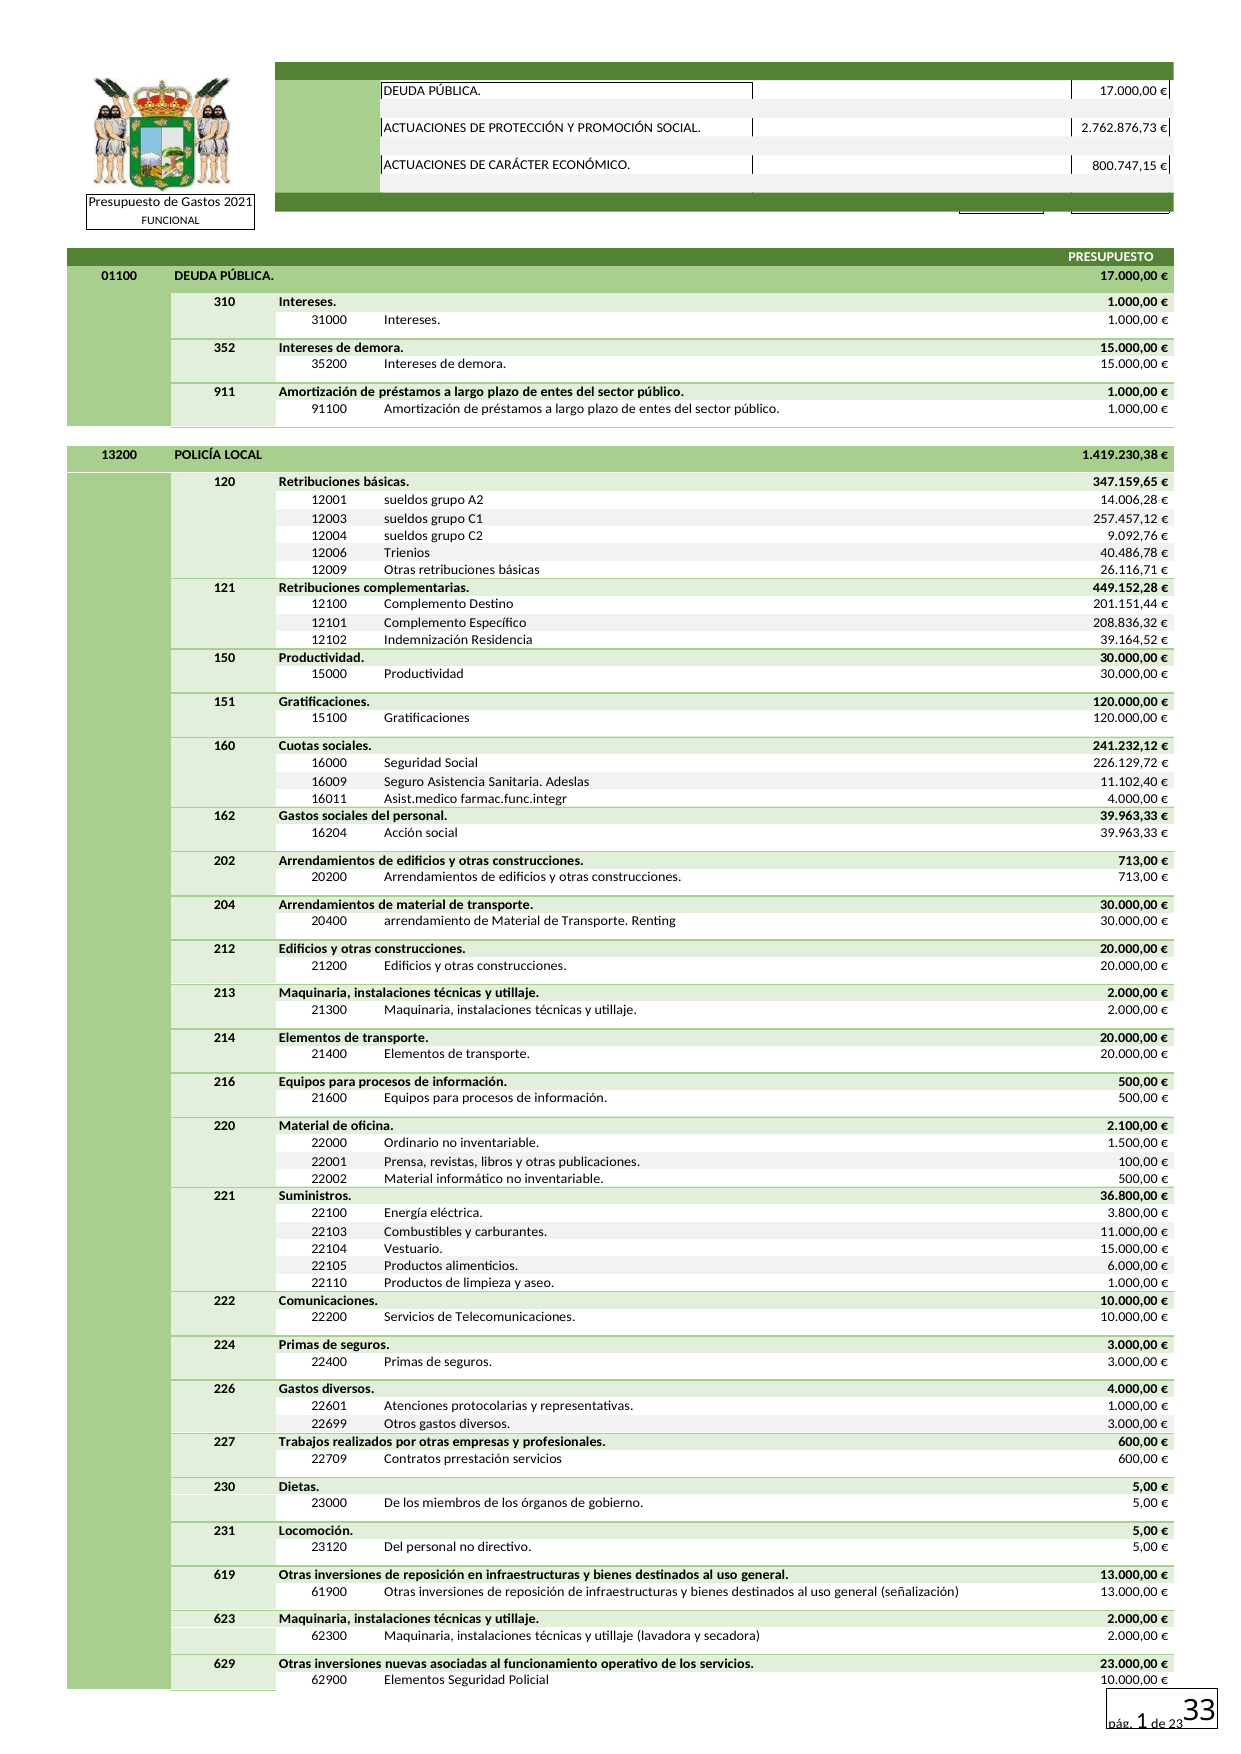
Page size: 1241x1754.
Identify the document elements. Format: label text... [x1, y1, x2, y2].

table_cell 30.000,00 € [1020, 913, 1174, 939]
table_cell [171, 913, 276, 939]
table_cell Material de oficina. [276, 1118, 1020, 1134]
table_cell 5,00 € [1020, 1495, 1174, 1521]
table_cell 500,00 € [1020, 1090, 1174, 1116]
table_cell 22105 Productos alimenticios. [276, 1256, 1020, 1274]
table_cell 600,00 € [1020, 1434, 1174, 1450]
table_cell 39.963,33 € [1020, 824, 1174, 851]
table_cell 1.000,00 € [940, 400, 1174, 426]
table_cell 21300 Maquinaria, instalaciones técnicas y utillaje. [276, 1001, 1020, 1028]
table_cell 12003 sueldos grupo C1 [276, 509, 1020, 526]
table_cell 214 [171, 1030, 276, 1046]
table_cell 600,00 € [1020, 1450, 1174, 1477]
table_cell Arrendamientos de material de transporte. [276, 897, 1020, 913]
table_cell 23.000,00 € [1020, 1655, 1174, 1672]
table_cell 2.000,00 € [1020, 1628, 1174, 1654]
table_cell 204 [171, 897, 276, 913]
table_cell 911 [171, 384, 276, 400]
table_cell 4.000,00 € [1020, 790, 1174, 806]
table_cell 22103 Combustibles y carburantes. [276, 1222, 1020, 1239]
table_cell Intereses de demora. [276, 340, 940, 356]
table_cell 20200 Arrendamientos de edificios y otras construcciones. [276, 869, 1020, 895]
table_cell 629 [171, 1655, 276, 1672]
table_cell 1.000,00 € [1020, 1397, 1174, 1415]
table_cell 3.000,00 € [1020, 1353, 1174, 1379]
table_header POLICÍA LOCAL [171, 446, 276, 472]
table_cell [171, 1204, 276, 1291]
table_cell 12006 Trienios [276, 543, 1020, 561]
table_cell 23000 De los miembros de los órganos de gobierno. [276, 1495, 1020, 1521]
table_cell 216 [171, 1074, 276, 1090]
table_cell 150 [171, 650, 276, 666]
table_cell 20.000,00 € [1020, 941, 1174, 957]
table_cell 22200 Servicios de Telecomunicaciones. [276, 1309, 1020, 1335]
table_cell [171, 596, 276, 648]
table_cell 5,00 € [1020, 1478, 1174, 1494]
table_cell Edificios y otras construcciones. [276, 941, 1020, 957]
table_cell 30.000,00 € [1020, 897, 1174, 913]
table_cell 257.457,12 € [1020, 509, 1174, 526]
table_cell Maquinaria, instalaciones técnicas y utillaje. [276, 1611, 1020, 1627]
table_cell 01100 [67, 266, 171, 293]
table_cell [171, 1090, 276, 1116]
table_cell 230 [171, 1478, 276, 1494]
table_cell 12101 Complemento Específico [276, 614, 1020, 631]
table_cell 2.000,00 € [1020, 1611, 1174, 1627]
table_cell 160 [171, 738, 276, 754]
table_cell [171, 1134, 276, 1186]
table_cell 713,00 € [1020, 869, 1174, 895]
table_cell 16204 Acción social [276, 824, 1020, 851]
table_cell 22709 Contratos prrestación servicios [276, 1450, 1020, 1477]
table_cell 22110 Productos de limpieza y aseo. [276, 1274, 1020, 1291]
table_cell 30.000,00 € [1020, 650, 1174, 666]
table_cell Suministros. [276, 1188, 1020, 1204]
table_cell 220 [171, 1118, 276, 1134]
table_cell Retribuciones complementarias. [276, 579, 1020, 596]
table_cell 22100 Energía eléctrica. [276, 1204, 1020, 1222]
table_cell 12009 Otras retribuciones básicas [276, 561, 1020, 578]
table_cell 10.000,00 € [1020, 1292, 1174, 1309]
table_cell Trabajos realizados por otras empresas y profesionales. [276, 1434, 1020, 1450]
table_cell 120.000,00 € [1020, 710, 1174, 736]
table_cell 151 [171, 694, 276, 710]
table_cell 221 [171, 1188, 276, 1204]
table_cell 12100 Complemento Destino [276, 596, 1020, 613]
table_cell 22002 Material informático no inventariable. [276, 1170, 1020, 1186]
table_cell 30.000,00 € [1020, 666, 1174, 692]
table_cell 3.000,00 € [1020, 1337, 1174, 1353]
picture [93, 78, 231, 192]
table_cell 26.116,71 € [1020, 561, 1174, 578]
table_cell 39.963,33 € [1020, 808, 1174, 824]
table_cell [171, 1046, 276, 1072]
table_cell 16009 Seguro Asistencia Sanitaria. Adeslas [276, 772, 1020, 789]
table_cell 208.836,32 € [1020, 614, 1174, 631]
table_cell [171, 710, 276, 736]
table_cell Productividad. [276, 650, 1020, 666]
table_cell 1.000,00 € [940, 384, 1174, 400]
table_cell [171, 666, 276, 692]
table_cell Elementos de transporte. [276, 1030, 1020, 1046]
table_cell 20.000,00 € [1020, 1046, 1174, 1072]
table_cell 35200 Intereses de demora. [276, 356, 940, 382]
table_cell 12001 sueldos grupo A2 [276, 491, 1020, 509]
table_header 1.419.230,38 € [1020, 446, 1174, 472]
table_cell [171, 1628, 276, 1654]
table_cell 3.000,00 € [1020, 1415, 1174, 1432]
table_cell 20.000,00 € [1020, 957, 1174, 983]
table_cell 500,00 € [1020, 1170, 1174, 1186]
table_cell 213 [171, 985, 276, 1001]
table_header PRESUPUESTO [67, 248, 1174, 266]
table_cell [171, 1583, 276, 1609]
table_cell 62900 Elementos Seguridad Policial [276, 1672, 1020, 1689]
table_cell 162 [171, 808, 276, 824]
table_cell DEUDA PÚBLICA. [171, 266, 276, 293]
table_cell 224 [171, 1337, 276, 1353]
table_cell [171, 1001, 276, 1028]
table_cell 11.102,40 € [1020, 772, 1174, 789]
table_cell 15.000,00 € [940, 340, 1174, 356]
table_cell 36.800,00 € [1020, 1188, 1174, 1204]
table_header 13200 [67, 446, 171, 472]
table_cell 4.000,00 € [1020, 1381, 1174, 1397]
table_cell [171, 1672, 276, 1689]
table_cell 11.000,00 € [1020, 1222, 1174, 1239]
table_cell 2.000,00 € [1020, 985, 1174, 1001]
table_cell 15.000,00 € [1020, 1240, 1174, 1256]
table_cell 22000 Ordinario no inventariable. [276, 1134, 1020, 1152]
table_cell [171, 491, 276, 578]
table_cell 21600 Equipos para procesos de información. [276, 1090, 1020, 1116]
table_cell Gratificaciones. [276, 694, 1020, 710]
table_cell 201.151,44 € [1020, 596, 1174, 613]
table_cell 20.000,00 € [1020, 1030, 1174, 1046]
table_cell 2.000,00 € [1020, 1001, 1174, 1028]
table_cell [67, 473, 171, 1689]
table_cell [171, 957, 276, 983]
table_cell 40.486,78 € [1020, 543, 1174, 561]
table_cell Comunicaciones. [276, 1292, 1020, 1309]
table_cell 15100 Gratificaciones [276, 710, 1020, 736]
table_cell Primas de seguros. [276, 1337, 1020, 1353]
table_cell 212 [171, 941, 276, 957]
table_cell [171, 1309, 276, 1335]
table_cell 2.100,00 € [1020, 1118, 1174, 1134]
table_cell 17.000,00 € [940, 266, 1174, 293]
table_cell [171, 1450, 276, 1477]
table_cell 449.152,28 € [1020, 579, 1174, 596]
table_cell Locomoción. [276, 1523, 1020, 1539]
table_cell Intereses. [276, 293, 940, 312]
table_cell 1.500,00 € [1020, 1134, 1174, 1152]
table_cell [171, 312, 276, 338]
table_cell 347.159,65 € [1020, 473, 1174, 491]
table_cell 22601 Atenciones protocolarias y representativas. [276, 1397, 1020, 1415]
table_cell Gastos diversos. [276, 1381, 1020, 1397]
table_cell [171, 1539, 276, 1565]
table_cell 713,00 € [1020, 852, 1174, 869]
table_cell 12004 sueldos grupo C2 [276, 526, 1020, 543]
table_cell Dietas. [276, 1478, 1020, 1494]
table_cell [171, 1397, 276, 1432]
table_cell 623 [171, 1611, 276, 1627]
table_cell 22001 Prensa, revistas, libros y otras publicaciones. [276, 1152, 1020, 1169]
table_cell Maquinaria, instalaciones técnicas y utillaje. [276, 985, 1020, 1001]
table_cell 20400 arrendamiento de Material de Transporte. Renting [276, 913, 1020, 939]
table_cell 241.232,12 € [1020, 738, 1174, 754]
table_cell 10.000,00 € [1020, 1672, 1174, 1689]
table_cell 16000 Seguridad Social [276, 754, 1020, 772]
table_cell 15.000,00 € [940, 356, 1174, 382]
table_cell 100,00 € [1020, 1152, 1174, 1169]
table_cell 5,00 € [1020, 1523, 1174, 1539]
table_cell 91100 Amortización de préstamos a largo plazo de entes del sector público. [276, 400, 940, 426]
table_header [276, 446, 1020, 472]
table_cell 12102 Indemnización Residencia [276, 631, 1020, 648]
table_cell 352 [171, 340, 276, 356]
table_cell 23120 Del personal no directivo. [276, 1539, 1020, 1565]
table_cell 21200 Edificios y otras construcciones. [276, 957, 1020, 983]
table_cell Retribuciones básicas. [276, 473, 1020, 491]
table_cell 3.800,00 € [1020, 1204, 1174, 1222]
table_cell [67, 293, 171, 426]
table_cell Otras inversiones de reposición en infraestructuras y bienes destinados al uso general. [276, 1567, 1020, 1583]
table_cell 6.000,00 € [1020, 1256, 1174, 1274]
table_cell 120.000,00 € [1020, 694, 1174, 710]
table_cell 9.092,76 € [1020, 526, 1174, 543]
table_cell 120 [171, 473, 276, 491]
table_cell [171, 1353, 276, 1379]
table_cell Otras inversiones nuevas asociadas al funcionamiento operativo de los servicios. [276, 1655, 1020, 1672]
table_cell 15000 Productividad [276, 666, 1020, 692]
table_cell 202 [171, 852, 276, 869]
table_cell 16011 Asist.medico farmac.func.integr [276, 790, 1020, 806]
table_cell [171, 356, 276, 382]
table_cell [171, 1495, 276, 1521]
table_cell 226.129,72 € [1020, 754, 1174, 772]
table_cell 10.000,00 € [1020, 1309, 1174, 1335]
table_cell 121 [171, 579, 276, 596]
table_cell Equipos para procesos de información. [276, 1074, 1020, 1090]
table_cell 39.164,52 € [1020, 631, 1174, 648]
table_cell [171, 869, 276, 895]
table_cell [171, 400, 276, 426]
table_cell 231 [171, 1523, 276, 1539]
table_cell [171, 824, 276, 851]
table_cell 13.000,00 € [1020, 1567, 1174, 1583]
table_cell 1.000,00 € [940, 312, 1174, 338]
table_cell Gastos sociales del personal. [276, 808, 1020, 824]
table_cell 62300 Maquinaria, instalaciones técnicas y utillaje (lavadora y secadora) [276, 1628, 1020, 1654]
table_cell [276, 266, 940, 293]
table_cell Arrendamientos de edificios y otras construcciones. [276, 852, 1020, 869]
table_cell 5,00 € [1020, 1539, 1174, 1565]
table_cell 619 [171, 1567, 276, 1583]
table_cell 226 [171, 1381, 276, 1397]
table_cell 500,00 € [1020, 1074, 1174, 1090]
table_cell 14.006,28 € [1020, 491, 1174, 509]
table_cell 13.000,00 € [1020, 1583, 1174, 1609]
table_cell 22104 Vestuario. [276, 1240, 1020, 1256]
table_cell 21400 Elementos de transporte. [276, 1046, 1020, 1072]
table_cell 1.000,00 € [940, 293, 1174, 312]
table_cell 61900 Otras inversiones de reposición de infraestructuras y bienes destinados al uso general (señalización) [276, 1583, 1020, 1609]
table_cell 31000 Intereses. [276, 312, 940, 338]
table_cell 227 [171, 1434, 276, 1450]
table_cell Cuotas sociales. [276, 738, 1020, 754]
table_cell 22400 Primas de seguros. [276, 1353, 1020, 1379]
table_cell 222 [171, 1292, 276, 1309]
table_cell 22699 Otros gastos diversos. [276, 1415, 1020, 1432]
table_cell 310 [171, 293, 276, 312]
table_cell [171, 754, 276, 806]
table_cell 1.000,00 € [1020, 1274, 1174, 1291]
table_cell Amortización de préstamos a largo plazo de entes del sector público. [276, 384, 940, 400]
